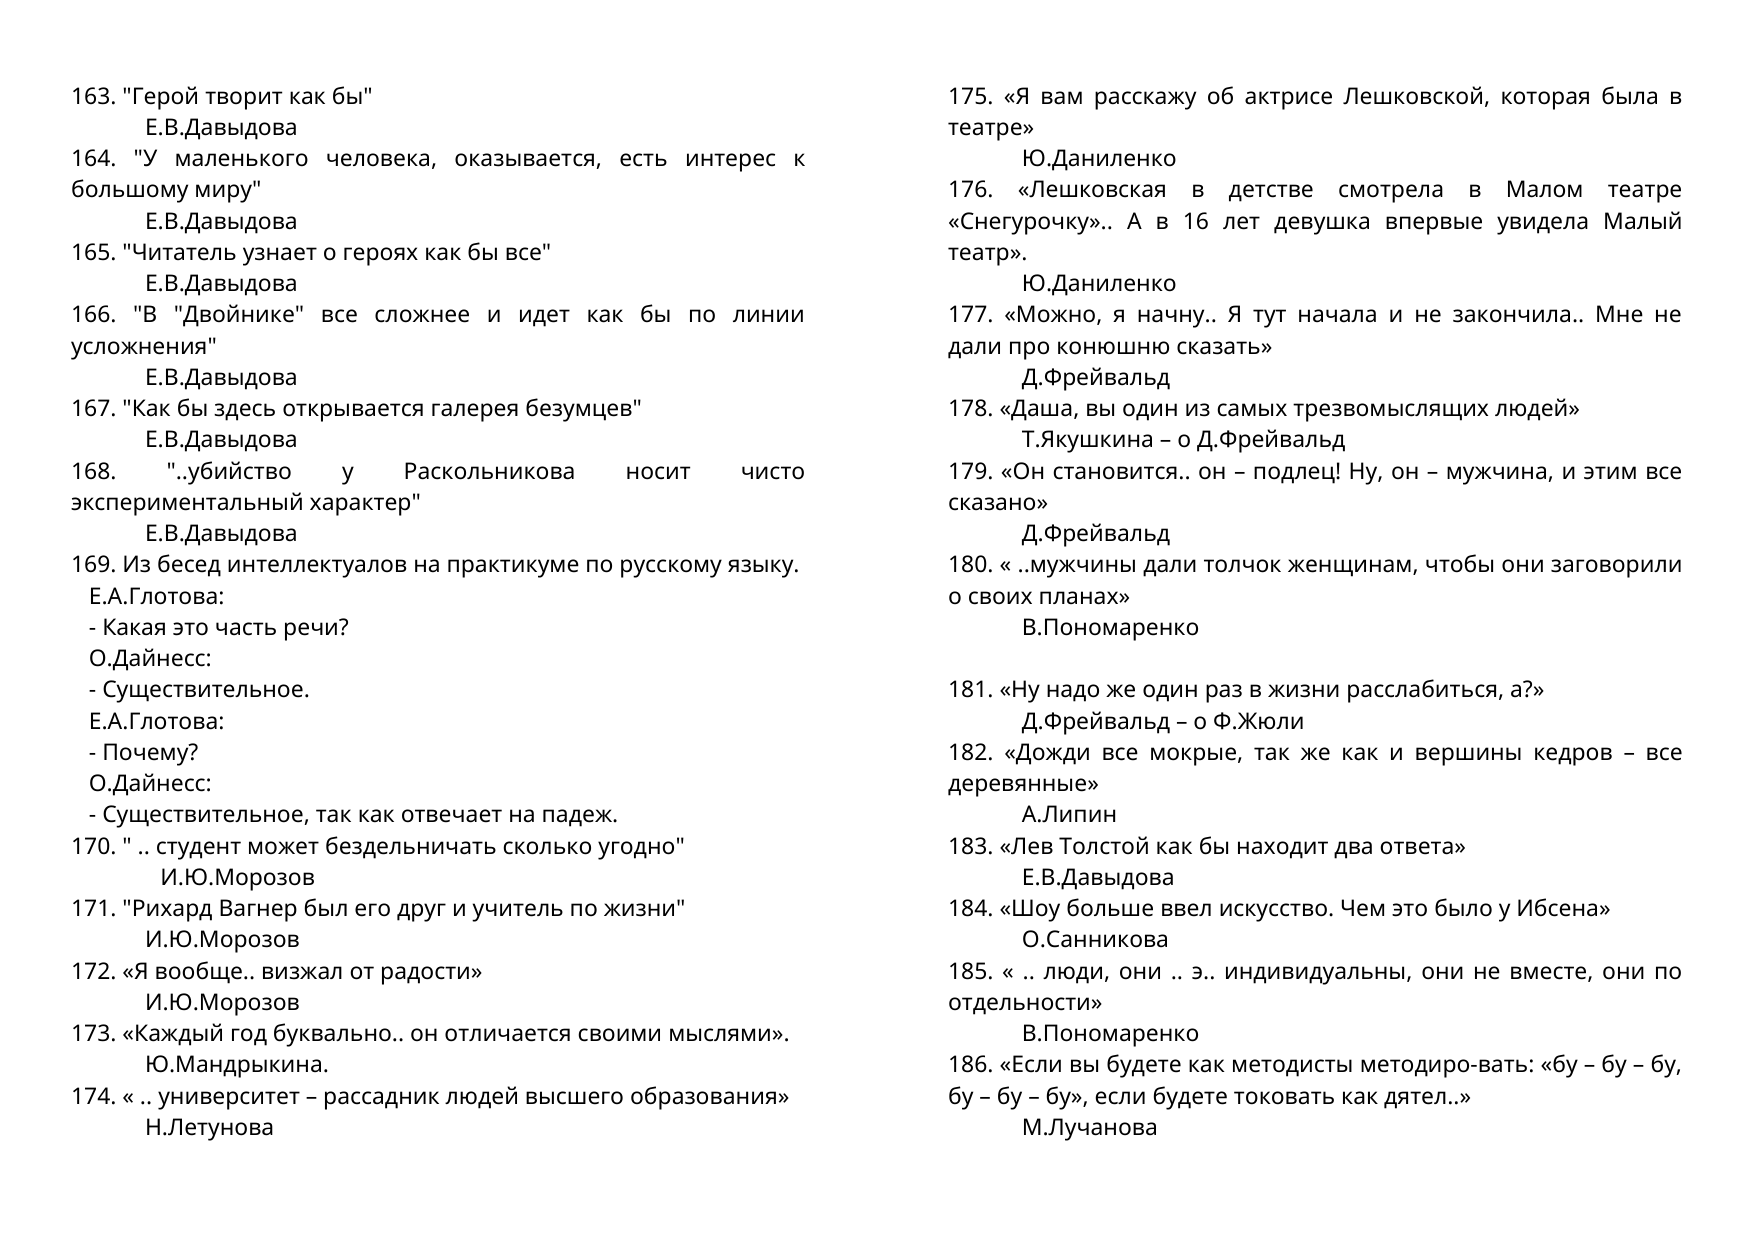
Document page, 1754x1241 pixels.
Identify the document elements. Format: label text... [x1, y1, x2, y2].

text 164. "У маленького человека, оказывается, есть интерес к большому миру" [71, 142, 806, 205]
text Е.В.Давыдова [71, 111, 806, 142]
text 173. «Каждый год буквально.. он отличается своими мыслями». [71, 1017, 806, 1048]
text Т.Якушкина – о Д.Фрейвальд [948, 423, 1683, 455]
text Е.В.Давыдова [948, 861, 1683, 892]
text О.Санникова [948, 923, 1683, 955]
text Е.В.Давыдова [71, 517, 806, 548]
text 167. "Как бы здесь открывается галерея безумцев" [71, 392, 806, 423]
text 165. "Читатель узнает о героях как бы все" [71, 236, 806, 267]
text Е.В.Давыдова [71, 361, 806, 392]
text Ю.Даниленко [948, 267, 1683, 298]
text Д.Фрейвальд [948, 517, 1683, 548]
text 182. «Дожди все мокрые, так же как и вершины кедров – все деревянные» [948, 736, 1683, 798]
text 170. " .. студент может бездельничать сколько угодно" [71, 830, 806, 861]
text - Какая это часть речи? [71, 611, 806, 642]
text Е.А.Глотова: [71, 580, 806, 611]
text Ю.Мандрыкина. [71, 1048, 806, 1080]
text 176. «Лешковская в детстве смотрела в Малом театре «Снегурочку».. А в 16 лет девушка впервые увидела Малый театр». [948, 173, 1683, 267]
text Е.В.Давыдова [71, 423, 806, 455]
text 186. «Если вы будете как методисты методиро-вать: «бу – бу – бу, бу – бу – бу», если будете токовать как дятел..» [948, 1048, 1683, 1111]
text Е.В.Давыдова [71, 205, 806, 236]
text 179. «Он становится.. он – подлец! Ну, он – мужчина, и этим все сказано» [948, 455, 1683, 517]
text В.Пономаренко [948, 611, 1683, 642]
text - Существительное, так как отвечает на падеж. [71, 798, 806, 830]
text 171. "Рихард Вагнер был его друг и учитель по жизни" [71, 892, 806, 923]
text И.Ю.Морозов [71, 923, 806, 955]
text В.Пономаренко [948, 1017, 1683, 1048]
text 183. «Лев Толстой как бы находит два ответа» [948, 830, 1683, 861]
text Д.Фрейвальд – о Ф.Жюли [948, 705, 1683, 736]
text О.Дайнесс: [71, 642, 806, 673]
text 180. « ..мужчины дали толчок женщинам, чтобы они заговорили о своих планах» [948, 548, 1683, 611]
text 174. « .. университет – рассадник людей высшего образования» [71, 1080, 806, 1111]
text 168. "..убийство у Раскольникова носит чисто экспериментальный характер" [71, 455, 806, 517]
text Ю.Даниленко [948, 142, 1683, 173]
text Е.А.Глотова: [71, 705, 806, 736]
text 172. «Я вообще.. визжал от радости» [71, 955, 806, 986]
text М.Лучанова [948, 1111, 1683, 1142]
text И.Ю.Морозов [71, 861, 806, 892]
text 166. "В "Двойнике" все сложнее и идет как бы по линии усложнения" [71, 298, 806, 361]
text - Существительное. [71, 673, 806, 705]
text 163. "Герой творит как бы" [71, 80, 806, 111]
text И.Ю.Морозов [71, 986, 806, 1017]
text - Почему? [71, 736, 806, 767]
text 178. «Даша, вы один из самых трезвомыслящих людей» [948, 392, 1683, 423]
text 175. «Я вам расскажу об актрисе Лешковской, которая была в театре» [948, 80, 1683, 142]
text 169. Из бесед интеллектуалов на практикуме по русскому языку. [71, 548, 806, 580]
text 181. «Ну надо же один раз в жизни расслабиться, а?» [948, 673, 1683, 705]
text О.Дайнесс: [71, 767, 806, 798]
text 177. «Можно, я начну.. Я тут начала и не закончила.. Мне не дали про конюшню сказать» [948, 298, 1683, 361]
text Н.Летунова [71, 1111, 806, 1142]
text Д.Фрейвальд [948, 361, 1683, 392]
text А.Липин [948, 798, 1683, 830]
text Е.В.Давыдова [71, 267, 806, 298]
text 184. «Шоу больше ввел искусство. Чем это было у Ибсена» [948, 892, 1683, 923]
text 185. « .. люди, они .. э.. индивидуальны, они не вместе, они по отдельности» [948, 955, 1683, 1017]
